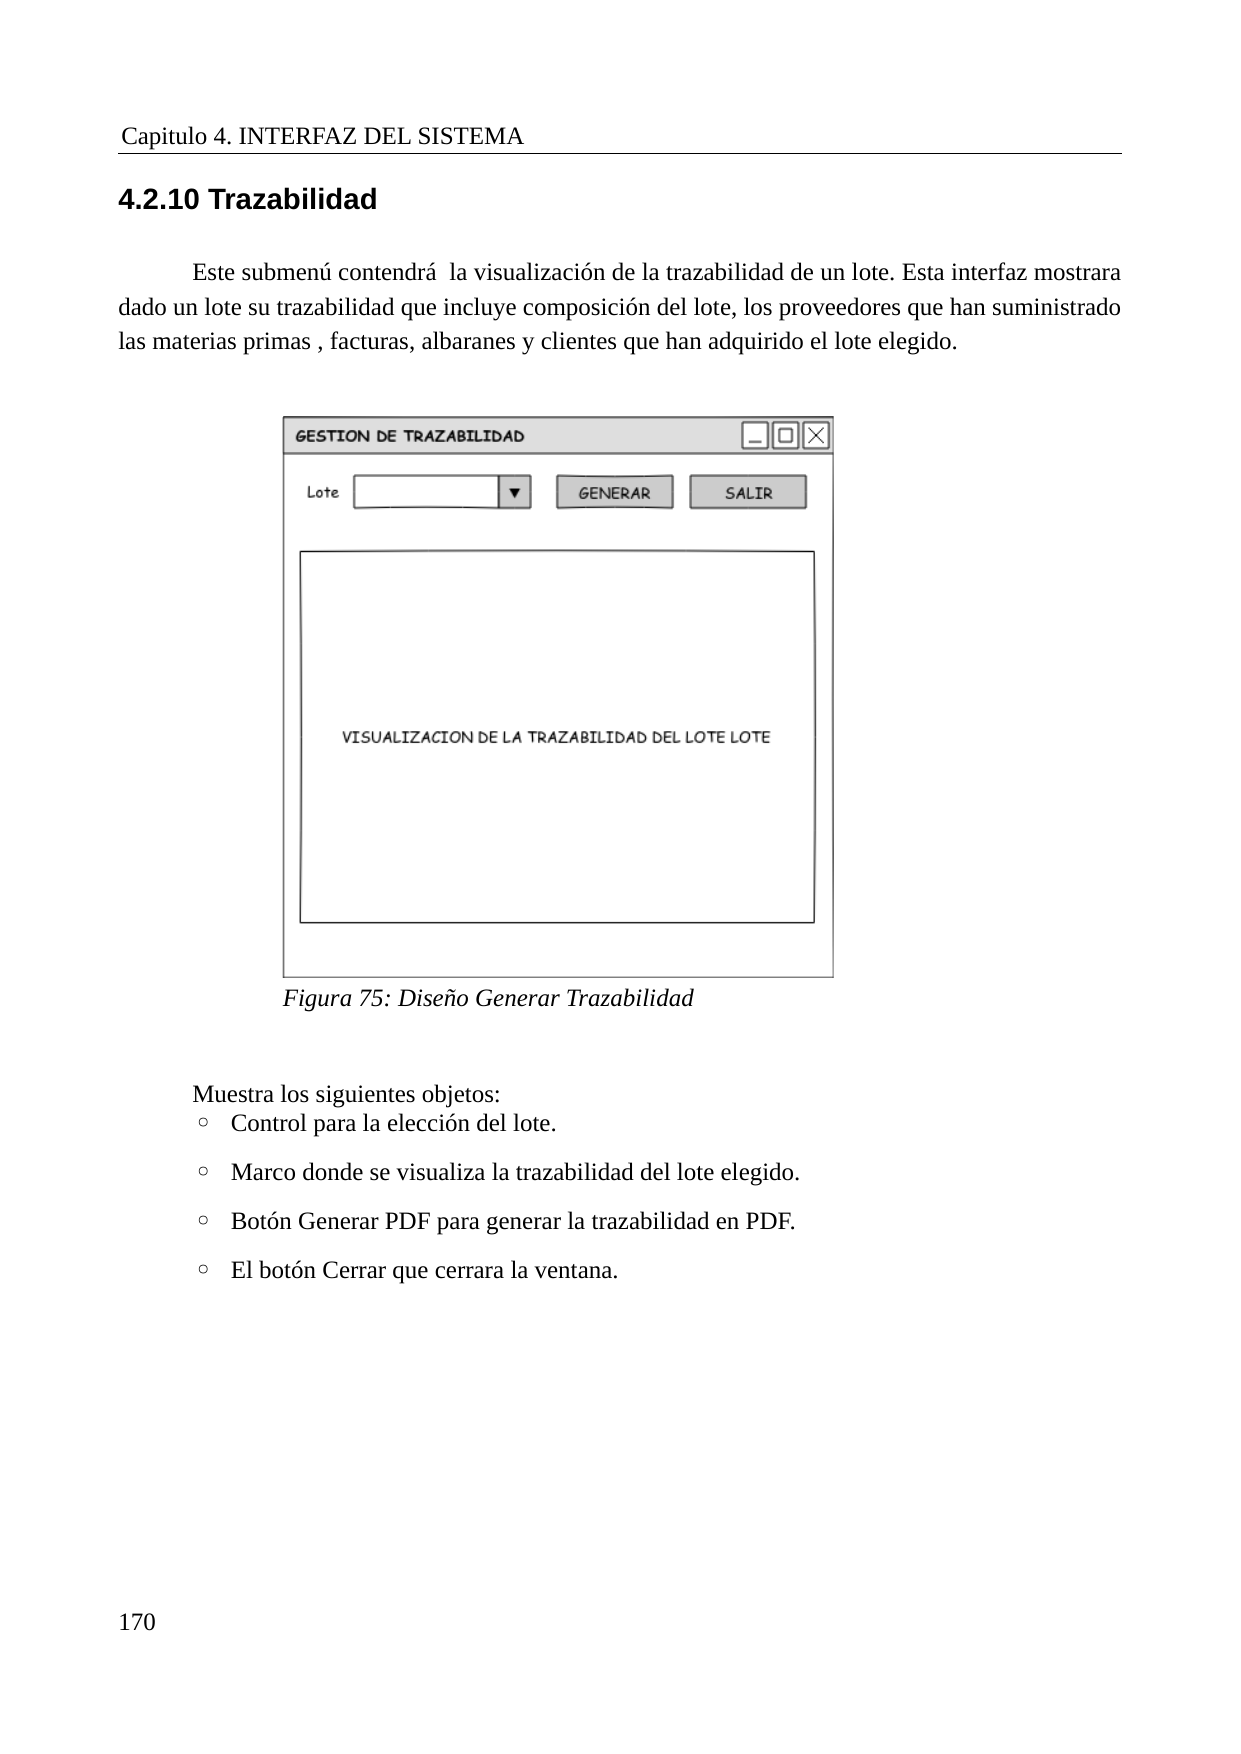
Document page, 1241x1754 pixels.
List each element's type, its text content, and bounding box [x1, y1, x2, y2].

text Figura 75: Diseño Generar Trazabilidad [283, 978, 833, 1012]
list Control para la elección del lote. [193, 1108, 1122, 1137]
list El botón Cerrar que cerrara la ventana. [193, 1255, 1122, 1284]
text Este submenú contendrá la visualización de la trazabilidad de un lote. Esta interfaz mostrara dado un lote su trazabilidad que incluye composición del lote, los proveedores que han suministrado las materias primas , facturas, albaranes y clientes que han adquirido el lote elegido. [118, 257, 1122, 355]
picture [282, 416, 834, 978]
text Muestra los siguientes objetos: [118, 1079, 1122, 1108]
list Botón Generar PDF para generar la trazabilidad en PDF. [193, 1206, 1122, 1235]
subtitle 4.2.10 Trazabilidad [118, 182, 1122, 216]
list Marco donde se visualiza la trazabilidad del lote elegido. [193, 1157, 1122, 1186]
